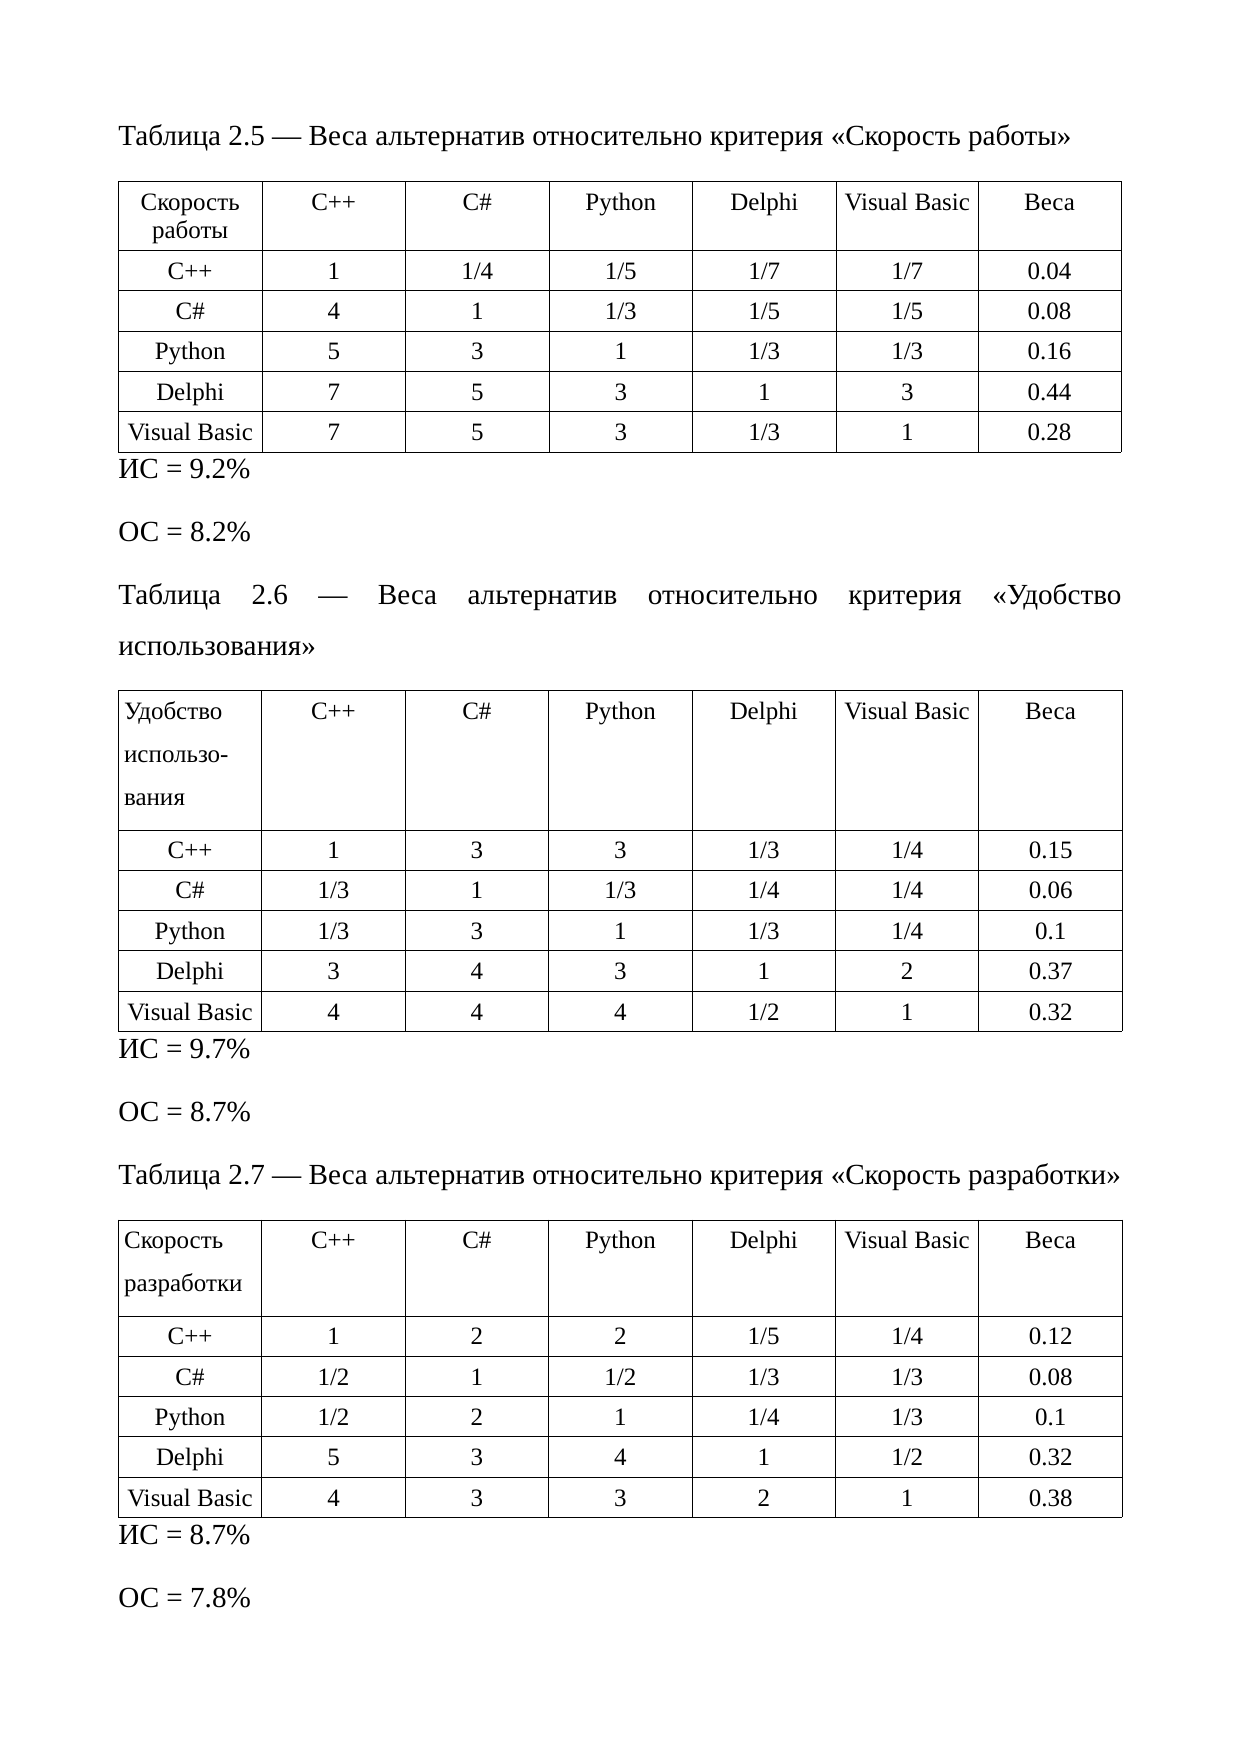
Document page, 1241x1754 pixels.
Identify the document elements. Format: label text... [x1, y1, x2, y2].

table_cell 3 [406, 911, 548, 950]
table_cell 1 [406, 1357, 548, 1396]
table_cell C# [119, 871, 261, 910]
table_cell 0.38 [979, 1478, 1122, 1517]
table_cell 1/4 [836, 871, 978, 910]
table_cell C++ [119, 831, 261, 870]
table_cell 1/3 [836, 1397, 978, 1436]
table_cell 1 [836, 1478, 978, 1517]
text ОС = 7.8% [118, 1580, 1122, 1613]
table_cell 1 [693, 1437, 835, 1477]
table_cell Delphi [119, 951, 261, 991]
table_cell 0.1 [979, 1397, 1122, 1436]
table_cell 0.1 [979, 911, 1122, 950]
table_cell 2 [549, 1317, 692, 1356]
table_cell 1 [406, 291, 549, 331]
table_cell 1 [262, 831, 405, 870]
table_cell 1 [549, 911, 692, 950]
text ОС = 8.2% [118, 514, 1122, 548]
table_cell 1 [693, 372, 836, 411]
table_header Веса [979, 1221, 1122, 1316]
table_cell 0.12 [979, 1317, 1122, 1356]
table_cell C# [119, 1357, 261, 1396]
table_cell 3 [406, 1437, 548, 1477]
table_header Скорость разработки [119, 1221, 261, 1316]
table_cell 1 [406, 871, 548, 910]
table_cell 1/4 [693, 871, 835, 910]
text ИС = 8.7% [118, 1518, 1122, 1551]
table_cell 1/2 [262, 1397, 405, 1436]
table_cell 3 [406, 831, 548, 870]
table_cell 1/3 [262, 911, 405, 950]
table_header C# [406, 691, 548, 829]
table_cell 4 [549, 992, 692, 1031]
table_cell 1 [549, 1397, 692, 1436]
table_cell 1/3 [693, 911, 835, 950]
table_cell 5 [406, 412, 549, 452]
text ИС = 9.7% [118, 1032, 1122, 1065]
table_header Веса [979, 182, 1121, 250]
table_cell 0.44 [979, 372, 1121, 411]
table_cell 1/4 [693, 1397, 835, 1436]
table_cell 1/4 [406, 251, 549, 290]
table_header Удобство использо-вания [119, 691, 261, 829]
table_cell 5 [262, 1437, 405, 1477]
table_header Python [550, 182, 692, 250]
table_cell 7 [263, 372, 405, 411]
table_cell Delphi [119, 1437, 261, 1477]
table_cell 2 [693, 1478, 835, 1517]
table_cell 4 [262, 992, 405, 1031]
table_cell 2 [406, 1397, 548, 1436]
table_cell 1/5 [550, 251, 692, 290]
table_cell 1 [263, 251, 405, 290]
table_cell 0.08 [979, 1357, 1122, 1396]
table_cell 1/5 [693, 291, 836, 331]
table_cell 4 [262, 1478, 405, 1517]
table_cell 1/5 [693, 1317, 835, 1356]
table_header Веса [979, 691, 1122, 829]
table_cell 1/2 [262, 1357, 405, 1396]
table_cell Python [119, 911, 261, 950]
table_cell 3 [549, 831, 692, 870]
table_cell 1/5 [837, 291, 978, 331]
table_cell 1 [836, 992, 978, 1031]
table_header Delphi [693, 1221, 835, 1316]
table_cell 0.16 [979, 332, 1121, 371]
table_cell 3 [550, 412, 692, 452]
table_header C# [406, 182, 549, 250]
table_cell 1 [550, 332, 692, 371]
table_cell 0.08 [979, 291, 1121, 331]
text Таблица 2.5 — Веса альтернатив относительно критерия «Скорость работы» [118, 118, 1122, 152]
table_cell C# [119, 291, 262, 331]
table_cell 1/3 [262, 871, 405, 910]
table_cell 1/2 [693, 992, 835, 1031]
table_cell 0.37 [979, 951, 1122, 991]
table_cell 1/2 [549, 1357, 692, 1396]
table_header Visual Basic [837, 182, 978, 250]
table_cell 1/3 [693, 412, 836, 452]
table_cell 1/3 [693, 1357, 835, 1396]
table_header C++ [262, 691, 405, 829]
table_header Python [549, 1221, 692, 1316]
table_cell 4 [406, 992, 548, 1031]
table_cell 4 [263, 291, 405, 331]
table_cell 1/3 [550, 291, 692, 331]
table_cell 1/3 [693, 831, 835, 870]
table_cell 0.06 [979, 871, 1122, 910]
table_cell 3 [837, 372, 978, 411]
table_cell 7 [263, 412, 405, 452]
table_cell Visual Basic [119, 992, 261, 1031]
table_cell 0.04 [979, 251, 1121, 290]
table_cell 3 [549, 1478, 692, 1517]
table_header Скорость работы [119, 182, 262, 250]
text ИС = 9.2% [118, 452, 1122, 485]
table_cell 3 [549, 951, 692, 991]
table_cell Delphi [119, 372, 262, 411]
table_header C# [406, 1221, 548, 1316]
table_cell 1/2 [836, 1437, 978, 1477]
table_header C++ [263, 182, 405, 250]
table_cell Visual Basic [119, 412, 262, 452]
table_cell 1 [693, 951, 835, 991]
table_header Delphi [693, 691, 835, 829]
table_cell 2 [836, 951, 978, 991]
table_cell 1/4 [836, 911, 978, 950]
table_cell 3 [406, 1478, 548, 1517]
table_cell 5 [406, 372, 549, 411]
table_cell C++ [119, 1317, 261, 1356]
text Таблица 2.7 — Веса альтернатив относительно критерия «Скорость разработки» [118, 1157, 1122, 1190]
table_cell C++ [119, 251, 262, 290]
text Таблица 2.6 — Веса альтернатив относительно критерия «Удобство использования» [118, 577, 1122, 661]
table_cell 1/3 [549, 871, 692, 910]
table_cell 1/3 [837, 332, 978, 371]
table_cell 0.32 [979, 992, 1122, 1031]
table_cell 1/4 [836, 1317, 978, 1356]
table_cell 3 [406, 332, 549, 371]
table_cell 1 [837, 412, 978, 452]
table_cell 1/3 [693, 332, 836, 371]
table_cell 2 [406, 1317, 548, 1356]
table_header Visual Basic [836, 691, 978, 829]
table_cell 1/7 [693, 251, 836, 290]
table_cell 0.32 [979, 1437, 1122, 1477]
table_header C++ [262, 1221, 405, 1316]
table_cell Python [119, 1397, 261, 1436]
text ОС = 8.7% [118, 1094, 1122, 1127]
table_cell 4 [406, 951, 548, 991]
table_cell 3 [550, 372, 692, 411]
table_cell 5 [263, 332, 405, 371]
table_cell 1 [262, 1317, 405, 1356]
table_header Visual Basic [836, 1221, 978, 1316]
table_cell 1/4 [836, 831, 978, 870]
table_cell 0.28 [979, 412, 1121, 452]
table_cell 0.15 [979, 831, 1122, 870]
table_cell Visual Basic [119, 1478, 261, 1517]
table_header Python [549, 691, 692, 829]
table_cell 1/7 [837, 251, 978, 290]
table_cell Python [119, 332, 262, 371]
table_cell 1/3 [836, 1357, 978, 1396]
table_header Delphi [693, 182, 836, 250]
table_cell 3 [262, 951, 405, 991]
table_cell 4 [549, 1437, 692, 1477]
